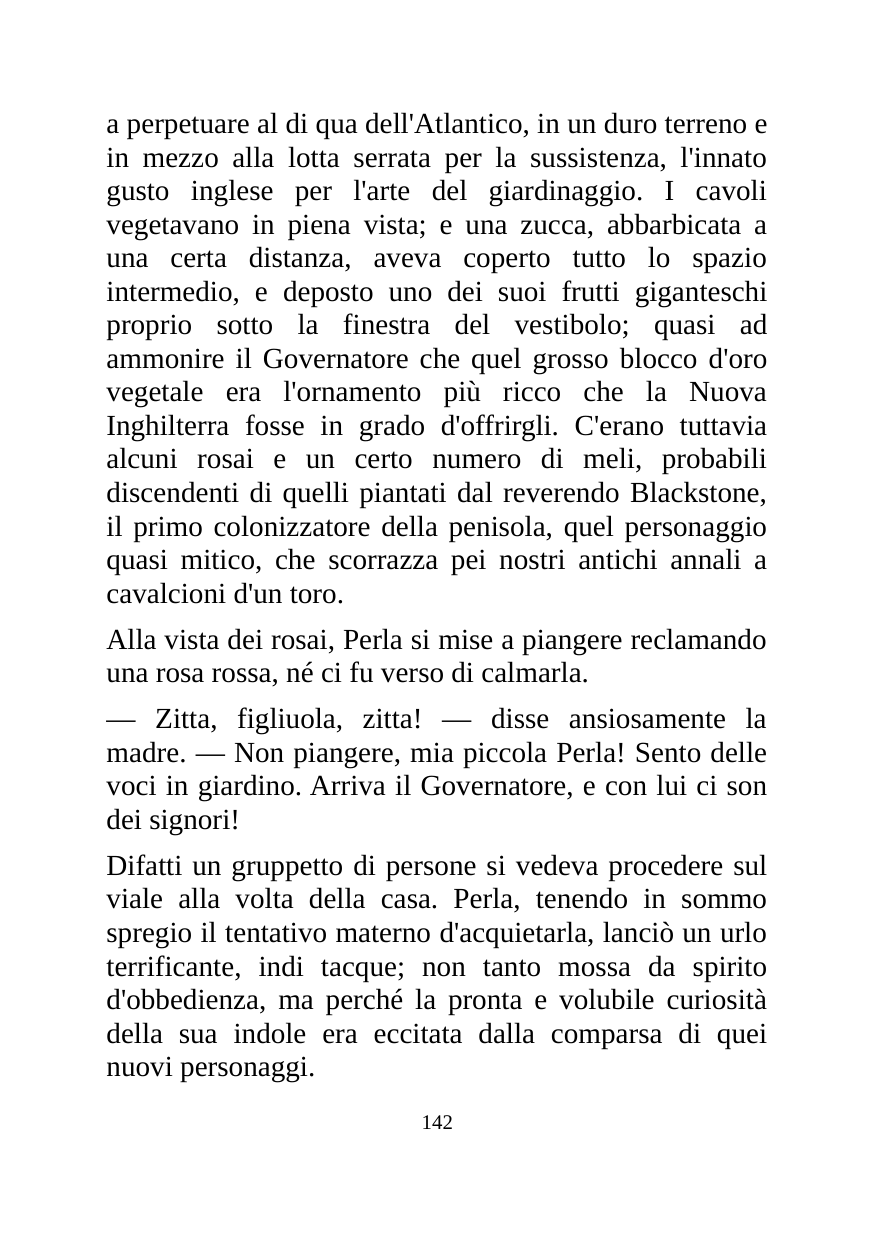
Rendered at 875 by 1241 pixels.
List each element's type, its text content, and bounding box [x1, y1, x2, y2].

text Alla vista dei rosai, Perla si mise a piangere reclamando una rosa rossa, né ci fu verso di calmarla. [106, 622, 768, 689]
text a perpetuare al di qua dell'Atlantico, in un duro terreno e in mezzo alla lotta serrata per la sussistenza, l'innato gusto inglese per l'arte del giardinaggio. I cavoli vegetavano in piena vista; e una zucca, abbarbicata a una certa distanza, aveva coperto tutto lo spazio intermedio, e deposto uno dei suoi frutti giganteschi proprio sotto la finestra del vestibolo; quasi ad ammonire il Governatore che quel grosso blocco d'oro vegetale era l'ornamento più ricco che la Nuova Inghilterra fosse in grado d'offrirgli. C'erano tuttavia alcuni rosai e un certo numero di meli, probabili discendenti di quelli piantati dal reverendo Blackstone, il primo colonizzatore della penisola, quel personaggio quasi mitico, che scorrazza pei nostri antichi annali a cavalcioni d'un toro. [106, 106, 768, 609]
text — Zitta, figliuola, zitta! — disse ansiosamente la madre. — Non piangere, mia piccola Perla! Sento delle voci in giardino. Arriva il Governatore, e con lui ci son dei signori! [106, 701, 768, 836]
text Difatti un gruppetto di persone si vedeva procedere sul viale alla volta della casa. Perla, tenendo in sommo spregio il tentativo materno d'acquietarla, lanciò un urlo terrificante, indi tacque; non tanto mossa da spirito d'obbedienza, ma perché la pronta e volubile curiosità della sua indole era eccitata dalla comparsa di quei nuovi personaggi. [106, 848, 768, 1083]
